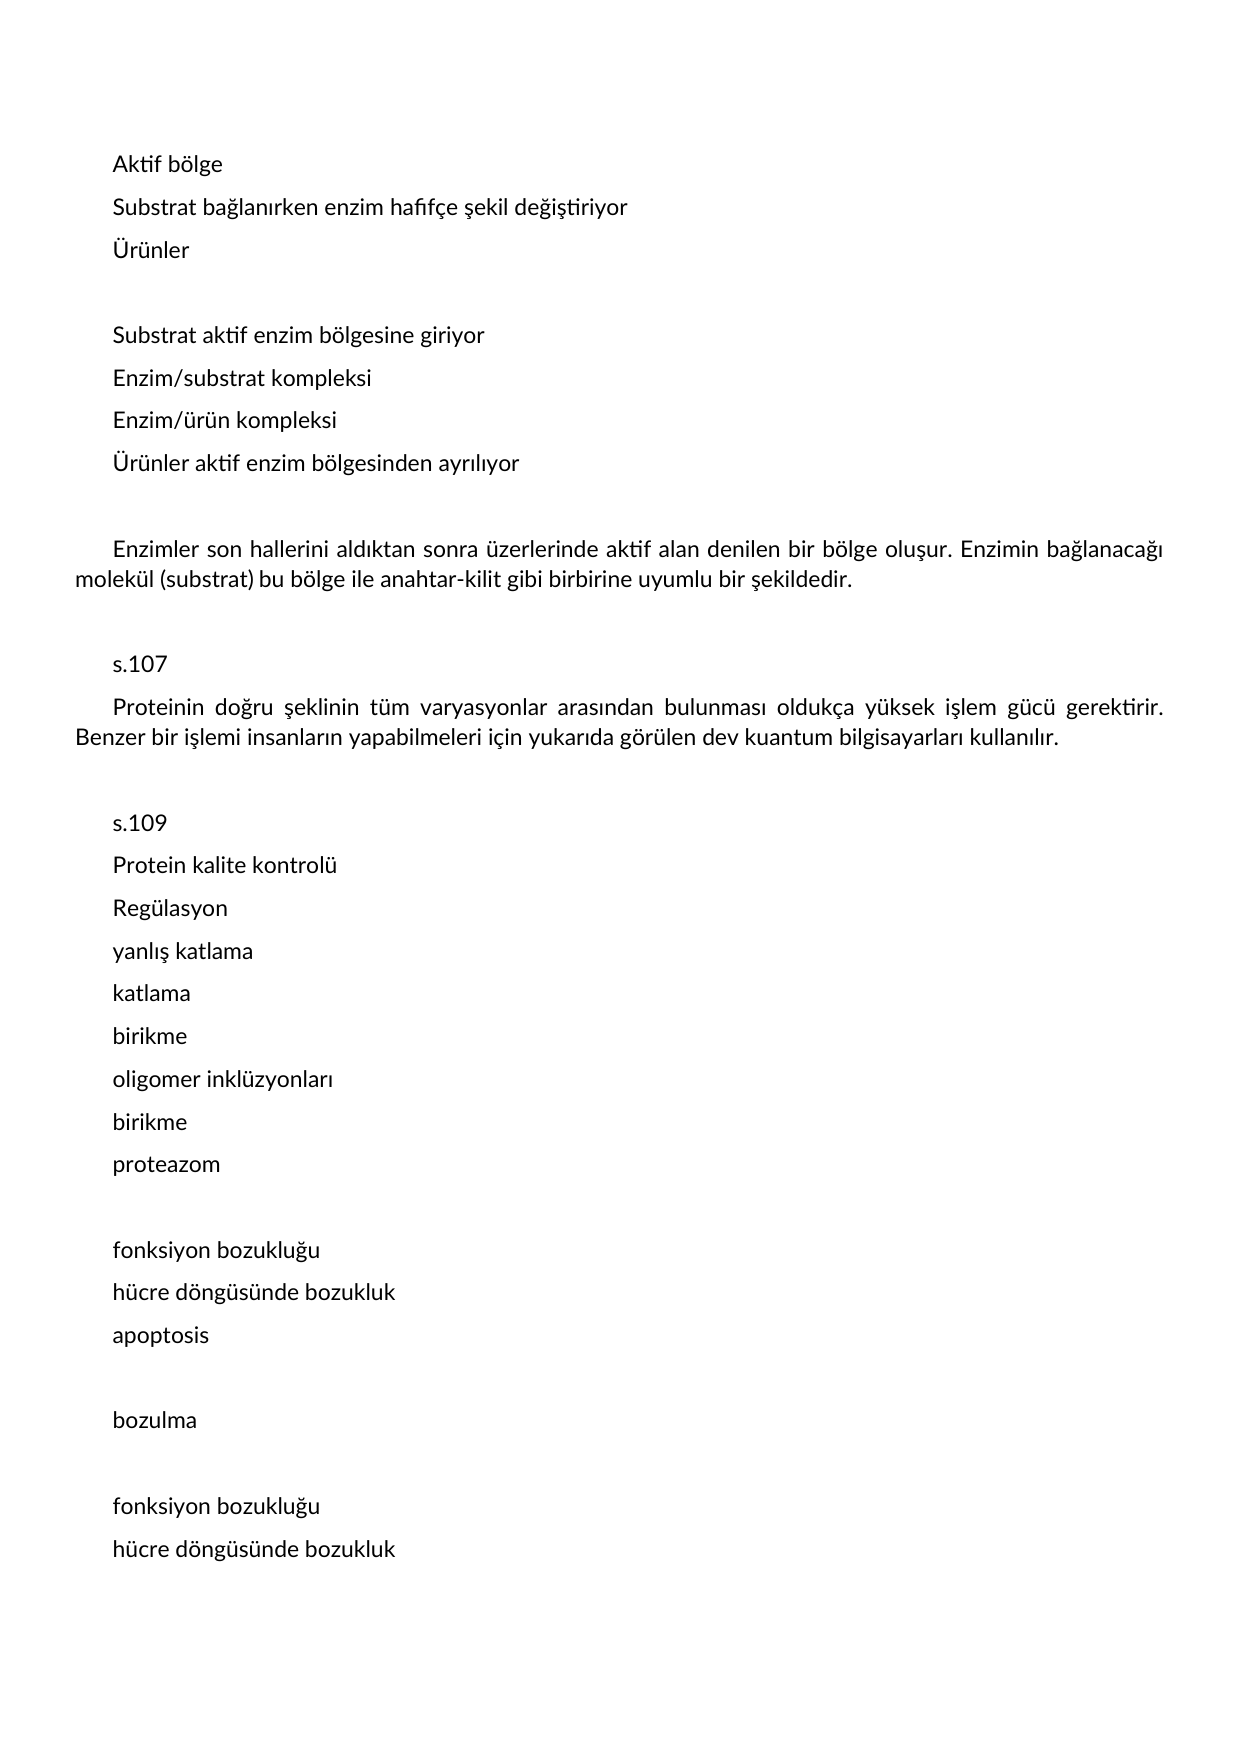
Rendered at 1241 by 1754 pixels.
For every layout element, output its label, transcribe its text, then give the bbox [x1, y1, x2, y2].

text s.107 [75, 650, 1165, 677]
text yanlış katlama [75, 936, 1165, 964]
text Enzim/ürün kompleksi [75, 406, 1165, 434]
text s.109 [75, 808, 1165, 836]
text katlama [75, 979, 1165, 1007]
text birikme [75, 1107, 1165, 1135]
text hücre döngüsünde bozukluk [75, 1534, 1165, 1562]
text Regülasyon [75, 894, 1165, 921]
text Enzimler son hallerini aldıktan sonra üzerlerinde aktif alan denilen bir bölge oluşur. Enzimin bağlanacağı molekül (substrat) bu bölge ile anahtar-kilit gibi birbirine uyumlu bir şekildedir. [75, 534, 1165, 592]
text fonksiyon bozukluğu [75, 1235, 1165, 1263]
text Proteinin doğru şeklinin tüm varyasyonlar arasından bulunması oldukça yüksek işlem gücü gerektirir. Benzer bir işlemi insanların yapabilmeleri için yukarıda görülen dev kuantum bilgisayarları kullanılır. [75, 693, 1165, 750]
text proteazom [75, 1150, 1165, 1177]
text Substrat aktif enzim bölgesine giriyor [75, 321, 1165, 348]
text hücre döngüsünde bozukluk [75, 1278, 1165, 1306]
text Protein kalite kontrolü [75, 851, 1165, 878]
text oligomer inklüzyonları [75, 1064, 1165, 1092]
text Enzim/substrat kompleksi [75, 363, 1165, 391]
text Aktif bölge [75, 150, 1165, 177]
text bozulma [75, 1406, 1165, 1434]
text Substrat bağlanırken enzim hafifçe şekil değiştiriyor [75, 193, 1165, 220]
text Ürünler aktif enzim bölgesinden ayrılıyor [75, 449, 1165, 476]
text birikme [75, 1022, 1165, 1049]
text fonksiyon bozukluğu [75, 1492, 1165, 1519]
text Ürünler [75, 235, 1165, 263]
text apoptosis [75, 1321, 1165, 1348]
